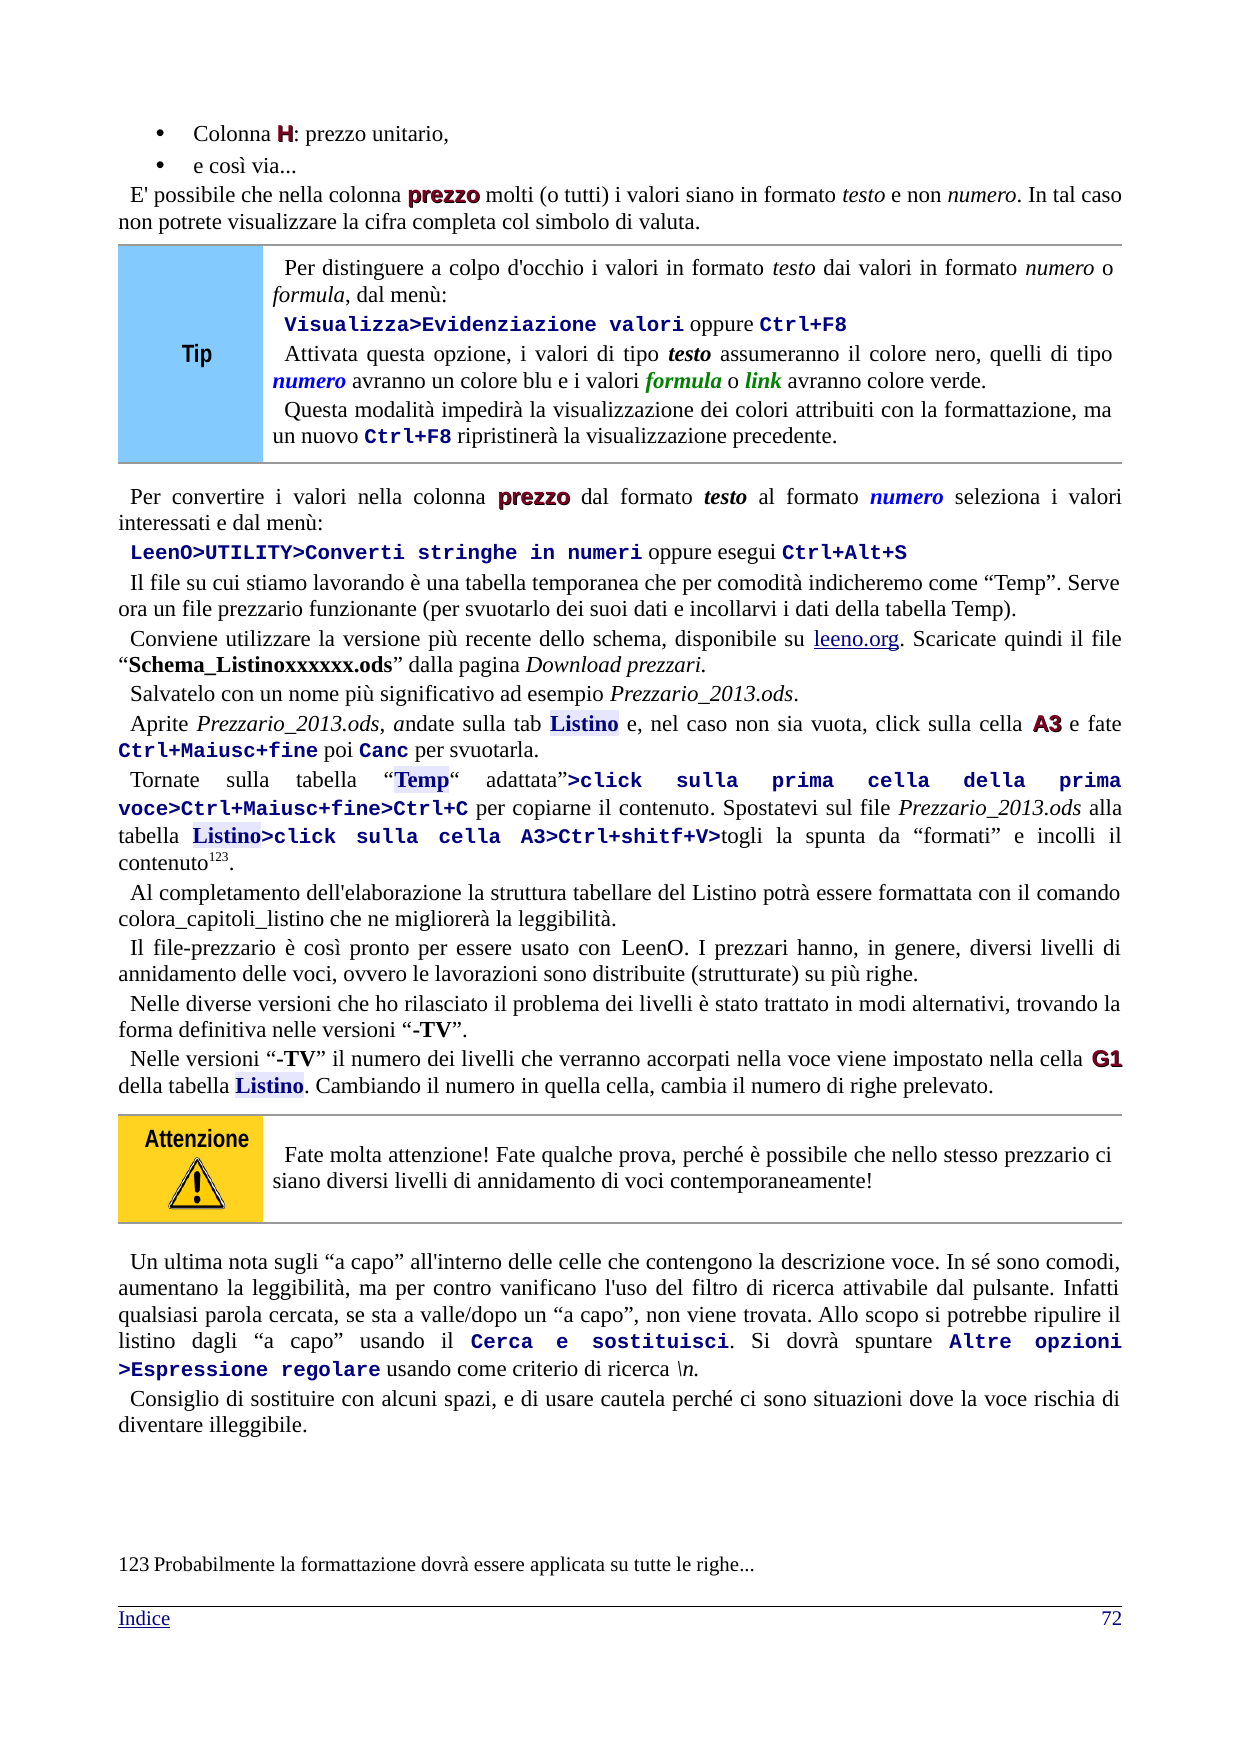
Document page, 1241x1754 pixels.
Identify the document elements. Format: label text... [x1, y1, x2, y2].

text Nelle diverse versioni che ho rilasciato il problema dei livelli è stato trattato in modi alternativi, trovando la forma definitiva nelle versioni “-TV”. [118, 990, 1122, 1042]
table_header Per distinguere a colpo d'occhio i valori in formato testo dai valori in formato numero o formula, dal menù: Visualizza>Evidenziazione valori oppure Ctrl+F8 Attivata questa opzione, i valori di tipo testo assumeranno il colore nero, quelli di tipo numero avranno un colore blu e i valori formula o link avranno colore verde. Questa modalità impedirà la visualizzazione dei colori attribuiti con la formattazione, ma un nuovo Ctrl+F8 ripristinerà la visualizzazione precedente. [264, 246, 1122, 462]
text Aprite Prezzario_2013.ods, andate sulla tab Listino e, nel caso non sia vuota, click sulla cella A3 e fate Ctrl+Maiusc+fine poi Canc per svuotarla. [118, 709, 1122, 763]
text Il file-prezzario è così pronto per essere usato con LeenO. I prezzari hanno, in genere, diversi livelli di annidamento delle voci, ovvero le lavorazioni sono distribuite (strutturate) su più righe. [118, 934, 1122, 987]
text Un ultima nota sugli “a capo” all'interno delle celle che contengono la descrizione voce. In sé sono comodi, aumentano la leggibilità, ma per contro vanificano l'uso del filtro di ricerca attivabile dal pulsante. Infatti qualsiasi parola cercata, se sta a valle/dopo un “a capo”, non viene trovata. Allo scopo si potrebbe ripulire il listino dagli “a capo” usando il Cerca e sostituisci. Si dovrà spuntare Altre opzioni >Espressione regolare usando come criterio di ricerca \n. [118, 1248, 1122, 1382]
text Conviene utilizzare la versione più recente dello schema, disponibile su leeno.org. Scaricate quindi il file “Schema_Listinoxxxxxx.ods” dalla pagina Download prezzari. [118, 624, 1122, 677]
text Per convertire i valori nella colonna prezzo dal formato testo al formato numero seleziona i valori interessati e dal menù: [118, 483, 1122, 536]
table_header Attenzione [118, 1116, 263, 1222]
text E' possibile che nella colonna prezzo molti (o tutti) i valori siano in formato testo e non numero. In tal caso non potrete visualizzare la cifra completa col simbolo di valuta. [118, 181, 1122, 234]
text Nelle versioni “-TV” il numero dei livelli che verranno accorpati nella voce viene impostato nella cella G1 della tabella Listino. Cambiando il numero in quella cella, cambia il numero di righe prelevato. [118, 1045, 1122, 1098]
text Al completamento dell'elaborazione la struttura tabellare del Listino potrà essere formattata con il comando colora_capitoli_listino che ne migliorerà la leggibilità. [118, 878, 1122, 931]
text Probabilmente la formattazione dovrà essere applicata su tutte le righe... [118, 1552, 1122, 1576]
list Colonna H: prezzo unitario, [156, 118, 1122, 147]
table_header Fate molta attenzione! Fate qualche prova, perché è possibile che nello stesso prezzario ci siano diversi livelli di annidamento di voci contemporaneamente! [264, 1116, 1122, 1222]
picture [164, 1153, 229, 1213]
list e così via... [156, 150, 1122, 178]
text Salvatelo con un nome più significativo ad esempio Prezzario_2013.ods. [118, 680, 1122, 707]
table_header Tip [118, 246, 263, 462]
text Tornate sulla tabella “Temp“ adattata”>click sulla prima cella della prima voce>Ctrl+Maiusc+fine>Ctrl+C per copiarne il contenuto. Spostatevi sul file Prezzario_2013.ods alla tabella Listino>click sulla cella A3>Ctrl+shitf+V>togli la spunta da “formati” e incolli il contenuto. [118, 766, 1122, 876]
text Il file su cui stiamo lavorando è una tabella temporanea che per comodità indicheremo come “Temp”. Serve ora un file prezzario funzionante (per svuotarlo dei suoi dati e incollarvi i dati della tabella Temp). [118, 569, 1122, 622]
text Consiglio di sostituire con alcuni spazi, e di usare cautela perché ci sono situazioni dove la voce rischia di diventare illeggibile. [118, 1385, 1122, 1438]
text LeenO>UTILITY>Converti stringhe in numeri oppure esegui Ctrl+Alt+S [118, 538, 1122, 566]
